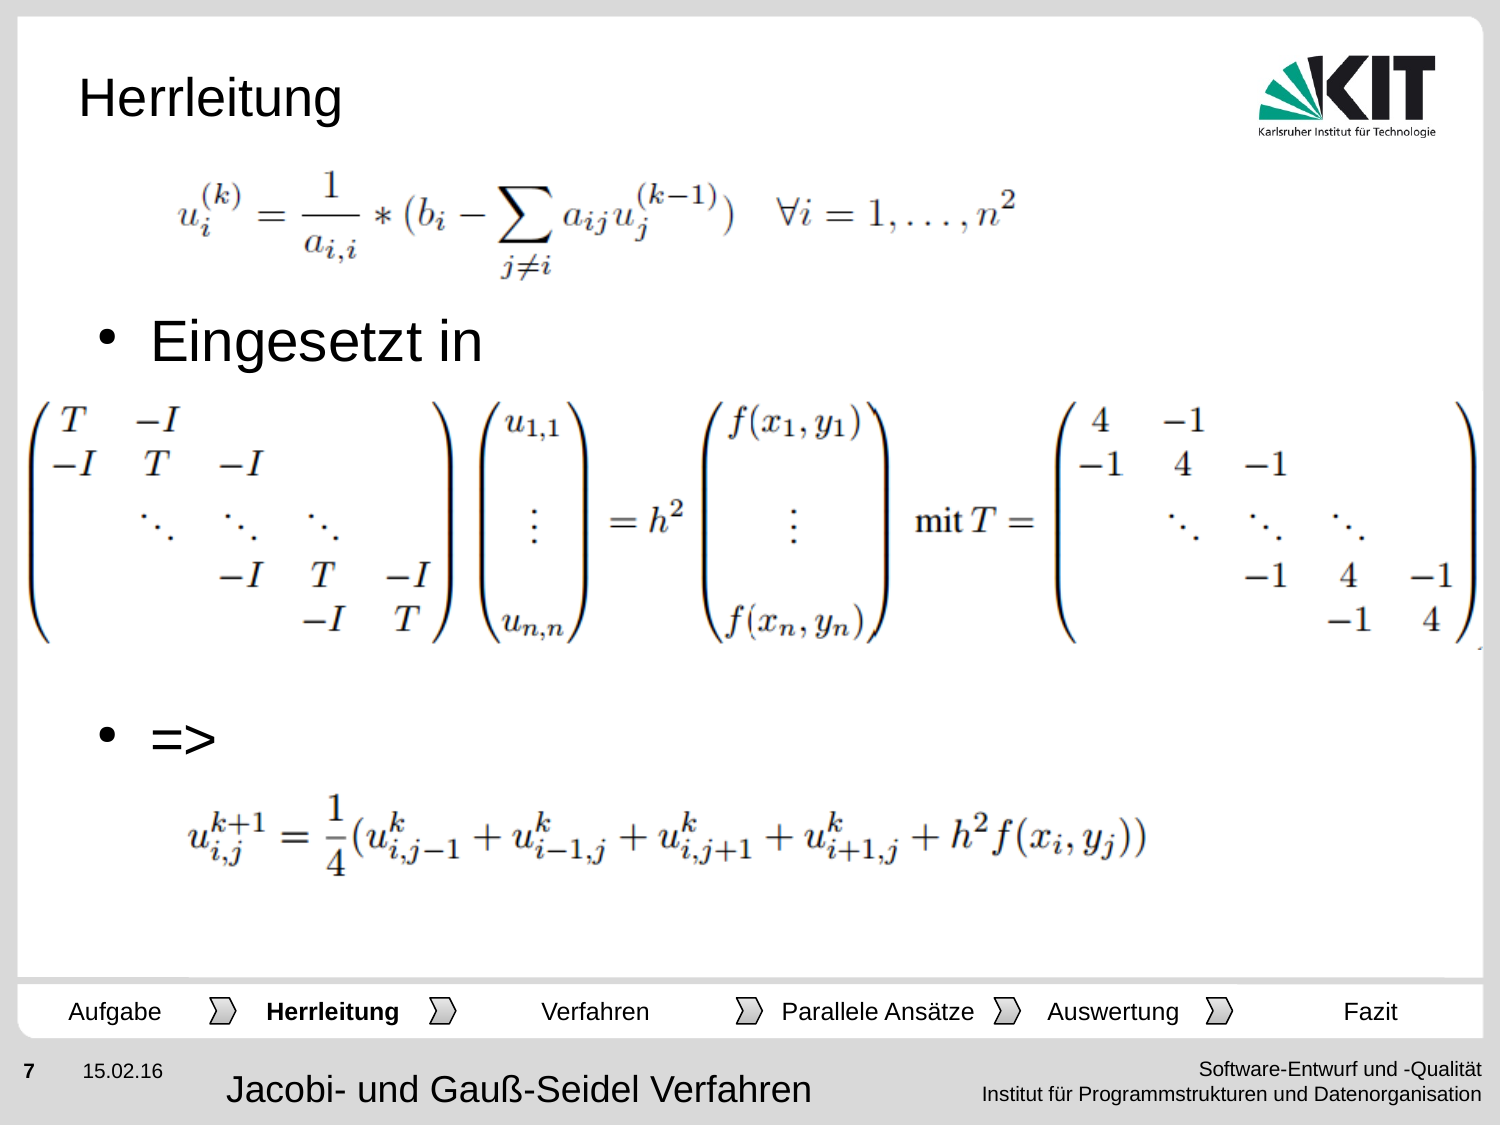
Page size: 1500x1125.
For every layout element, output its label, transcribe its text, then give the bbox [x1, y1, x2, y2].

text_box Fazit [1328, 988, 1413, 1033]
list Eingesetzt in => [64, 196, 1436, 391]
text_box [429, 997, 456, 1024]
list Eingesetzt in => [64, 650, 1436, 975]
picture [0, 0, 1500, 1125]
text_box [1206, 997, 1233, 1024]
text_box Verfahren [526, 988, 666, 1033]
text_box Auswertung [1032, 988, 1195, 1033]
text_box Aufgabe [53, 988, 177, 1033]
text_box [209, 997, 236, 1024]
text_box Parallele Ansätze [766, 988, 991, 1033]
text_box Herrleitung [251, 988, 415, 1033]
footer Jacobi- und Gauß-Seidel Verfahren [211, 1057, 957, 1117]
title Herrleitung [64, 54, 1198, 147]
text_box [994, 997, 1021, 1024]
text_box [736, 997, 763, 1024]
